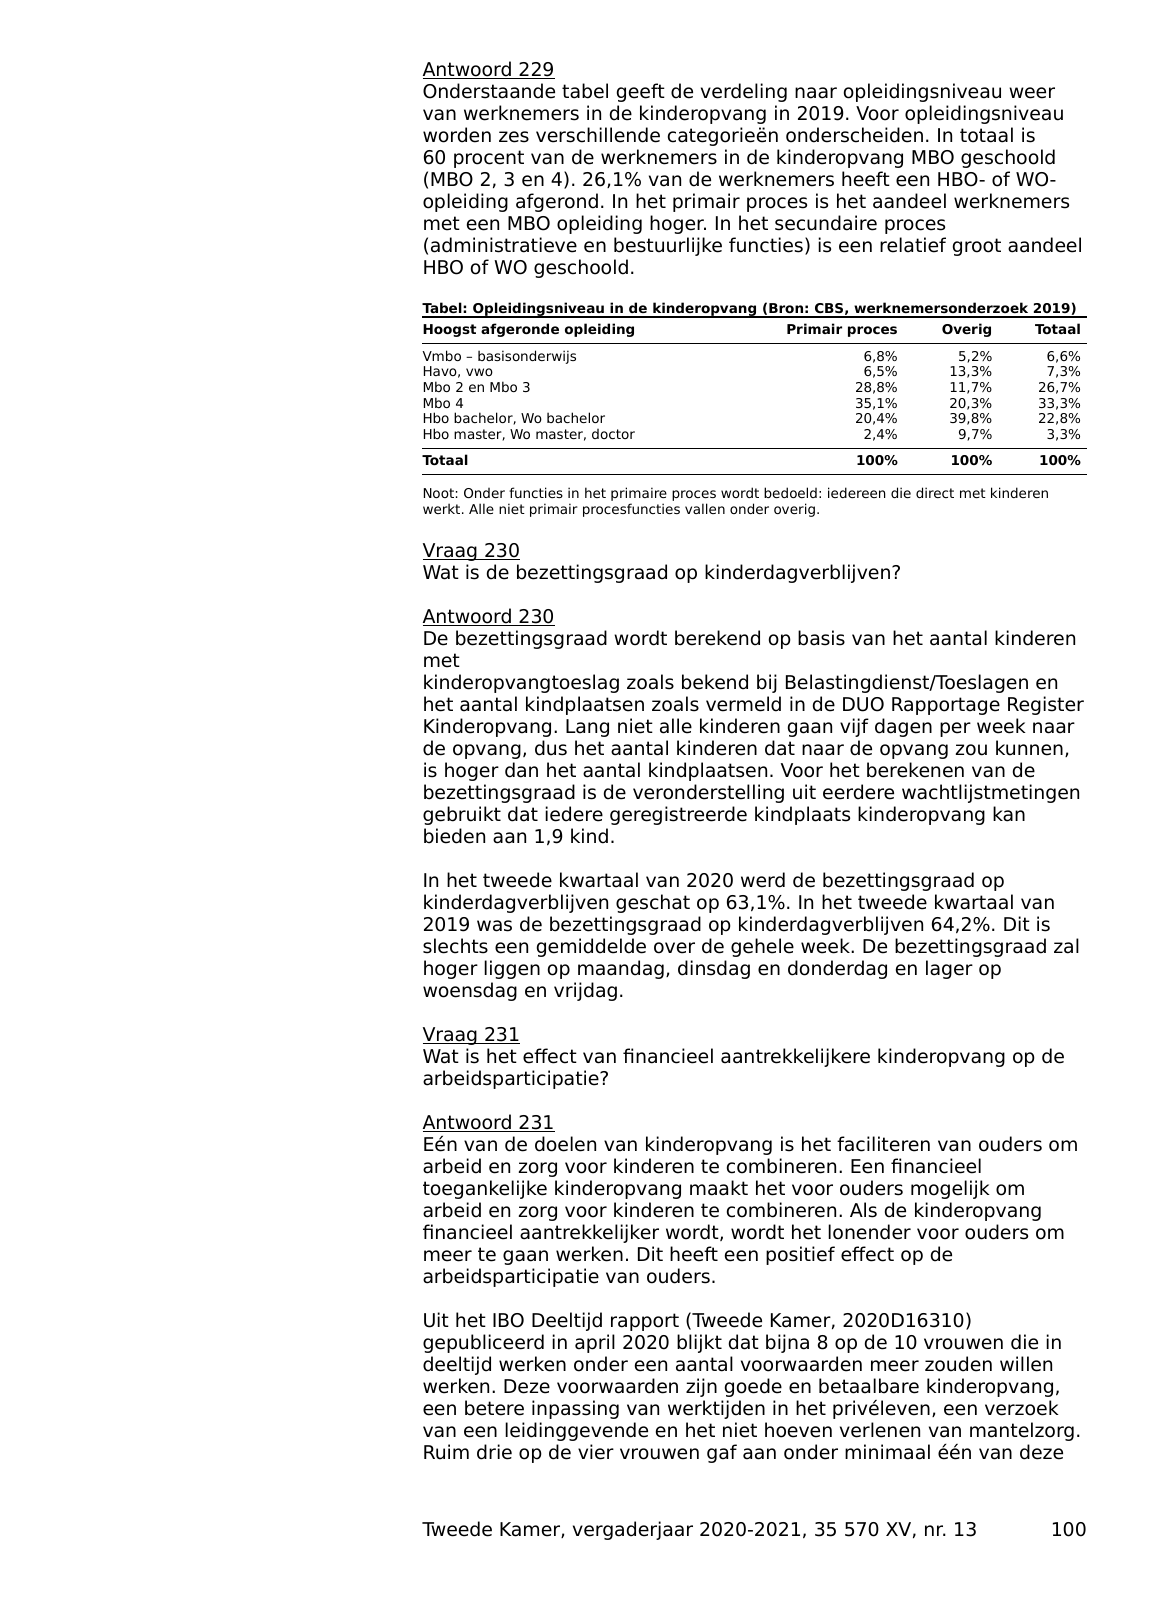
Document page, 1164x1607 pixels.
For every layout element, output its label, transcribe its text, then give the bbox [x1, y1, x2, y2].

table_cell 2,4% [750, 427, 903, 447]
table_cell 13,3% [904, 364, 998, 380]
text Antwoord 231 [422, 1112, 1087, 1134]
text Vraag 231 [422, 1024, 1087, 1046]
table_cell Totaal [422, 449, 750, 473]
table_cell 3,3% [998, 427, 1087, 447]
table_cell 5,2% [904, 344, 998, 364]
table_cell 35,1% [750, 396, 903, 411]
table_cell 6,6% [998, 344, 1087, 364]
table_cell 26,7% [998, 380, 1087, 396]
table_cell Noot: Onder functies in het primaire proces wordt bedoeld: iedereen die direct met kinderen werkt. Alle niet primair procesfuncties vallen onder overig. [422, 475, 1087, 518]
table_cell 33,3% [998, 396, 1087, 411]
table_cell 22,8% [998, 411, 1087, 427]
text Antwoord 230 [422, 606, 1087, 628]
table_cell 11,7% [904, 380, 998, 396]
text Onderstaande tabel geeft de verdeling naar opleidingsniveau weer van werknemers in de kinderopvang in 2019. Voor opleidingsniveau worden zes verschillende categorieën onderscheiden. In totaal is 60 procent van de werknemers in de kinderopvang MBO geschoold (MBO 2, 3 en 4). 26,1% van de werknemers heeft een HBO- of WO-opleiding afgerond. In het primair proces is het aandeel werknemers met een MBO opleiding hoger. In het secundaire proces (administratieve en bestuurlijke functies) is een relatief groot aandeel HBO of WO geschoold. [422, 81, 1087, 279]
text Wat is de bezettingsgraad op kinderdagverblijven? [422, 562, 1087, 584]
text Wat is het effect van financieel aantrekkelijkere kinderopvang op de arbeidsparticipatie? [422, 1046, 1087, 1090]
table_cell 100% [750, 449, 903, 473]
text Antwoord 229 [422, 59, 1087, 81]
table_cell 20,4% [750, 411, 903, 427]
table_cell Hbo master, Wo master, doctor [422, 427, 750, 447]
table_cell 9,7% [904, 427, 998, 447]
table_cell Mbo 2 en Mbo 3 [422, 380, 750, 396]
table_cell 28,8% [750, 380, 903, 396]
table_cell Primair proces [750, 318, 903, 343]
table_header Tabel: Opleidingsniveau in de kinderopvang (Bron: CBS, werknemersonderzoek 2019) [422, 301, 1087, 316]
table_cell 20,3% [904, 396, 998, 411]
table_cell 100% [998, 449, 1087, 473]
text Vraag 230 [422, 540, 1087, 562]
text De bezettingsgraad wordt berekend op basis van het aantal kinderen met [422, 628, 1087, 672]
table_cell Hoogst afgeronde opleiding [422, 318, 750, 343]
table_cell Totaal [998, 318, 1087, 343]
text In het tweede kwartaal van 2020 werd de bezettingsgraad op kinderdagverblijven geschat op 63,1%. In het tweede kwartaal van 2019 was de bezettingsgraad op kinderdagverblijven 64,2%. Dit is slechts een gemiddelde over de gehele week. De bezettingsgraad zal hoger liggen op maandag, dinsdag en donderdag en lager op woensdag en vrijdag. [422, 870, 1087, 1002]
table_cell Overig [904, 318, 998, 343]
table_cell 6,8% [750, 344, 903, 364]
table_cell 7,3% [998, 364, 1087, 380]
table_cell Mbo 4 [422, 396, 750, 411]
text kinderopvangtoeslag zoals bekend bij Belastingdienst/Toeslagen en het aantal kindplaatsen zoals vermeld in de DUO Rapportage Register Kinderopvang. Lang niet alle kinderen gaan vijf dagen per week naar de opvang, dus het aantal kinderen dat naar de opvang zou kunnen, is hoger dan het aantal kindplaatsen. Voor het berekenen van de bezettingsgraad is de veronderstelling uit eerdere wachtlijstmetingen gebruikt dat iedere geregistreerde kindplaats kinderopvang kan bieden aan 1,9 kind. [422, 672, 1087, 848]
table_cell Hbo bachelor, Wo bachelor [422, 411, 750, 427]
table_cell 39,8% [904, 411, 998, 427]
table_cell 100% [904, 449, 998, 473]
text Uit het IBO Deeltijd rapport (Tweede Kamer, 2020D16310) gepubliceerd in april 2020 blijkt dat bijna 8 op de 10 vrouwen die in deeltijd werken onder een aantal voorwaarden meer zouden willen werken. Deze voorwaarden zijn goede en betaalbare kinderopvang, een betere inpassing van werktijden in het privéleven, een verzoek van een leidinggevende en het niet hoeven verlenen van mantelzorg. Ruim drie op de vier vrouwen gaf aan onder minimaal één van deze [422, 1310, 1087, 1464]
table_cell Havo, vwo [422, 364, 750, 380]
table_cell Vmbo – basisonderwijs [422, 344, 750, 364]
text Eén van de doelen van kinderopvang is het faciliteren van ouders om arbeid en zorg voor kinderen te combineren. Een financieel toegankelijke kinderopvang maakt het voor ouders mogelijk om arbeid en zorg voor kinderen te combineren. Als de kinderopvang financieel aantrekkelijker wordt, wordt het lonender voor ouders om meer te gaan werken. Dit heeft een positief effect op de arbeidsparticipatie van ouders. [422, 1134, 1087, 1288]
table_cell 6,5% [750, 364, 903, 380]
